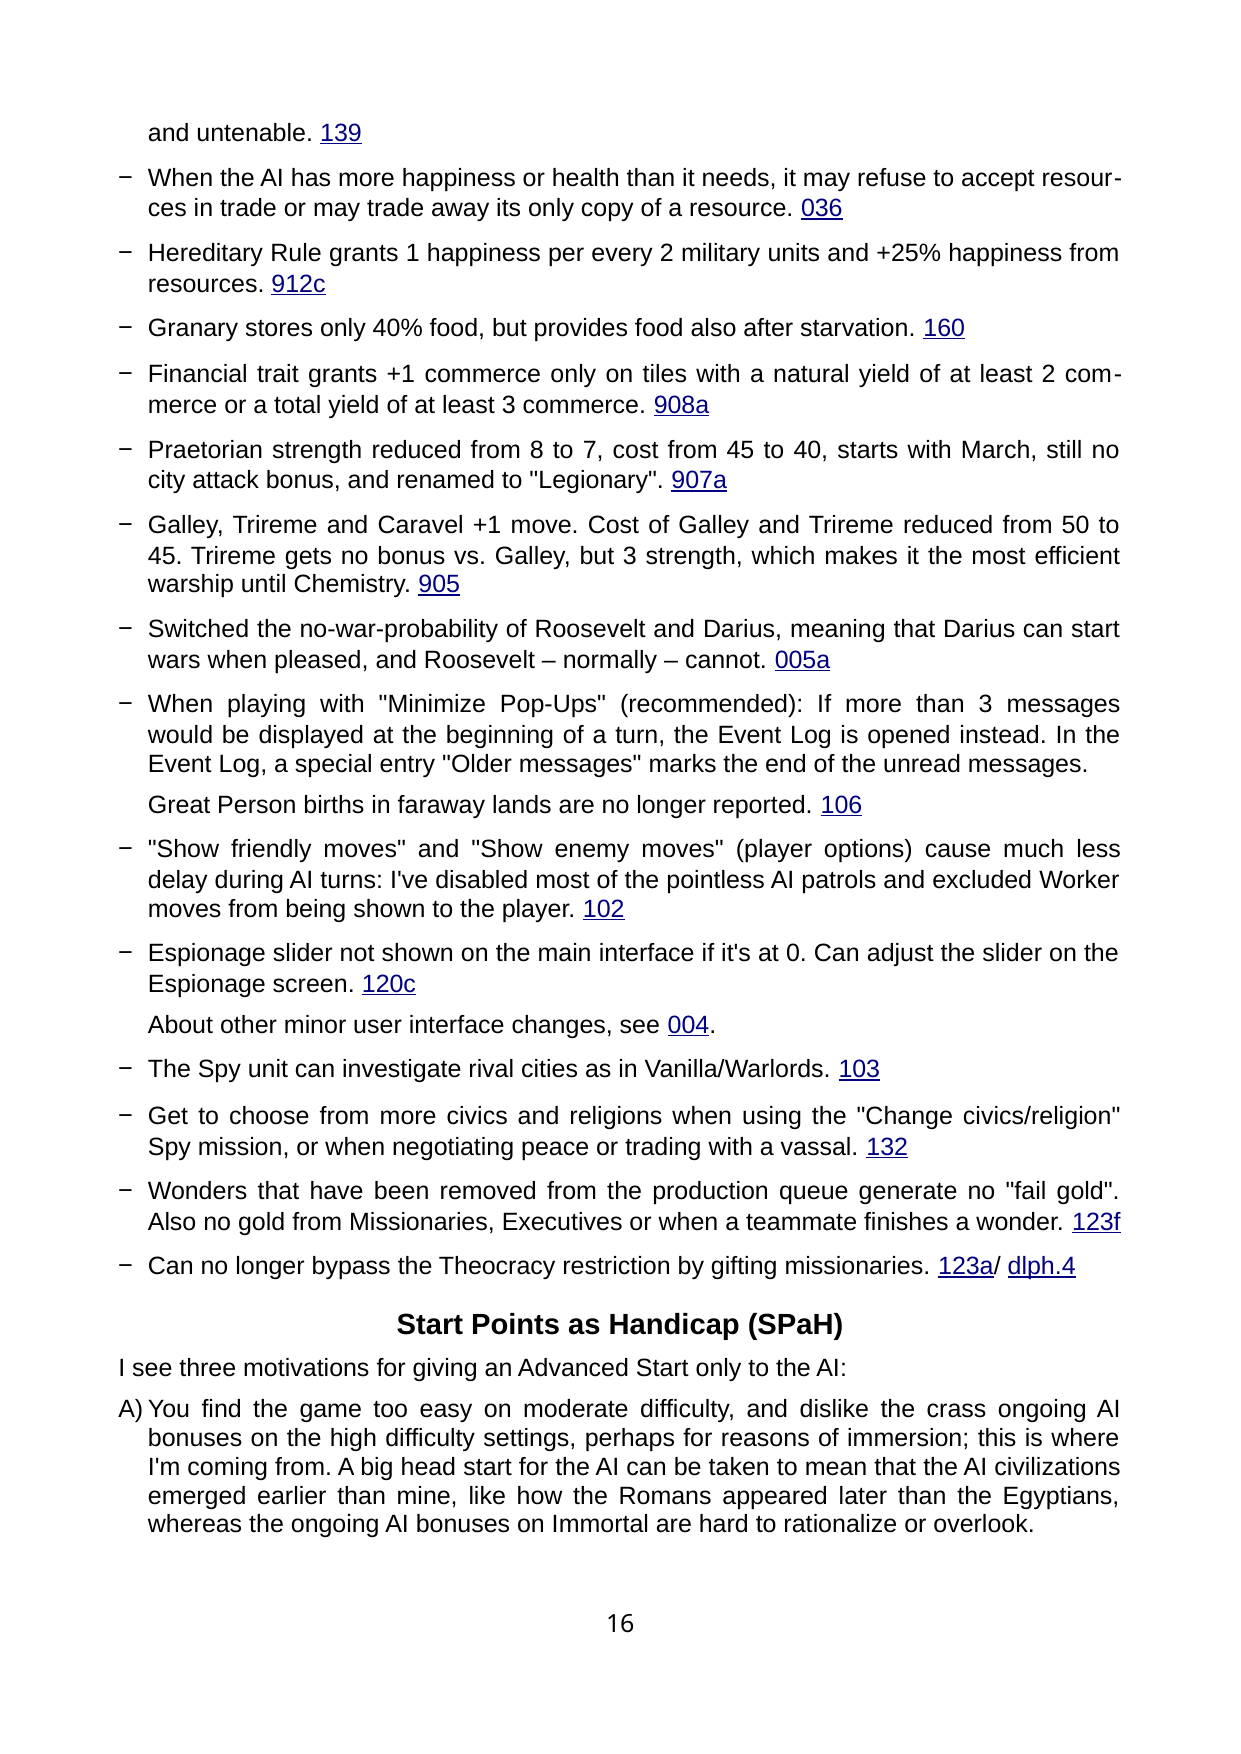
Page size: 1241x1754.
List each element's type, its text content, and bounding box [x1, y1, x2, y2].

list The Spy unit can investigate rival cities as in Vanilla/Warlords. 103 [118, 1051, 1122, 1085]
list You find the game too easy on moderate difficulty, and dislike the crass ongoing AI bonuses on the high difficulty settings, perhaps for reasons of immersion; this is where I'm coming from. A big head start for the AI can be taken to mean that the AI civilizations emerged earlier than mine, like how the Romans appeared later than the Egyptians, whereas the ongoing AI bonuses on Immortal are hard to rationalize or overlook. [118, 1394, 1122, 1538]
list When the AI has more happiness or health than it needs, it may refuse to accept resour­ces in trade or may trade away its only copy of a resource. 036 [118, 159, 1122, 222]
list Granary stores only 40% food, but provides food also after starvation. 160 [118, 310, 1122, 344]
list Galley, Trireme and Caravel +1 move. Cost of Galley and Trireme reduced from 50 to 45. Trireme gets no bonus vs. Galley, but 3 strength, which makes it the most efficient warship until Chemistry. 905 [118, 507, 1122, 598]
list Get to choose from more civics and religions when using the "Change civics/religion" Spy mission, or when negotiating peace or trading with a vassal. 132 [118, 1098, 1122, 1160]
list When playing with "Minimize Pop-Ups" (recommended): If more than 3 messages would be displayed at the beginning of a turn, the Event Log is opened instead. In the Event Log, a special entry "Older messages" marks the end of the unread messages. [118, 686, 1122, 777]
list Great Person births in faraway lands are no longer reported. 106 [118, 790, 1122, 818]
list and untenable. 139 [118, 118, 1122, 147]
list About other minor user interface changes, see 004. [118, 1010, 1122, 1039]
list Switched the no-war-probability of Roosevelt and Darius, meaning that Darius can start wars when pleased, and Roosevelt – normally – cannot. 005a [118, 611, 1122, 673]
list Can no longer bypass the Theocracy restriction by gifting missionaries. 123a/ dlph.4 [118, 1248, 1122, 1282]
list Praetorian strength reduced from 8 to 7, cost from 45 to 40, starts with March, still no city attack bonus, and renamed to "Legionary". 907a [118, 431, 1122, 494]
list Hereditary Rule grants 1 happiness per every 2 military units and +25% happiness from resources. 912c [118, 234, 1122, 297]
list Espionage slider not shown on the main interface if it's at 0. Can adjust the slider on the Espionage screen. 120c [118, 935, 1122, 998]
subtitle Start Points as Handicap (SPaH) [118, 1307, 1122, 1341]
list Financial trait grants +1 commerce only on tiles with a natural yield of at least 2 com­merce or a total yield of at least 3 commerce. 908a [118, 356, 1122, 419]
list Wonders that have been removed from the production queue generate no "fail gold". Also no gold from Missionaries, Executives or when a teammate finishes a wonder. 123f [118, 1173, 1122, 1236]
list "Show friendly moves" and "Show enemy moves" (player options) cause much less delay during AI turns: I've disabled most of the pointless AI patrols and excluded Worker moves from being shown to the player. 102 [118, 831, 1122, 922]
text I see three motivations for giving an Advanced Start only to the AI: [118, 1353, 1122, 1382]
